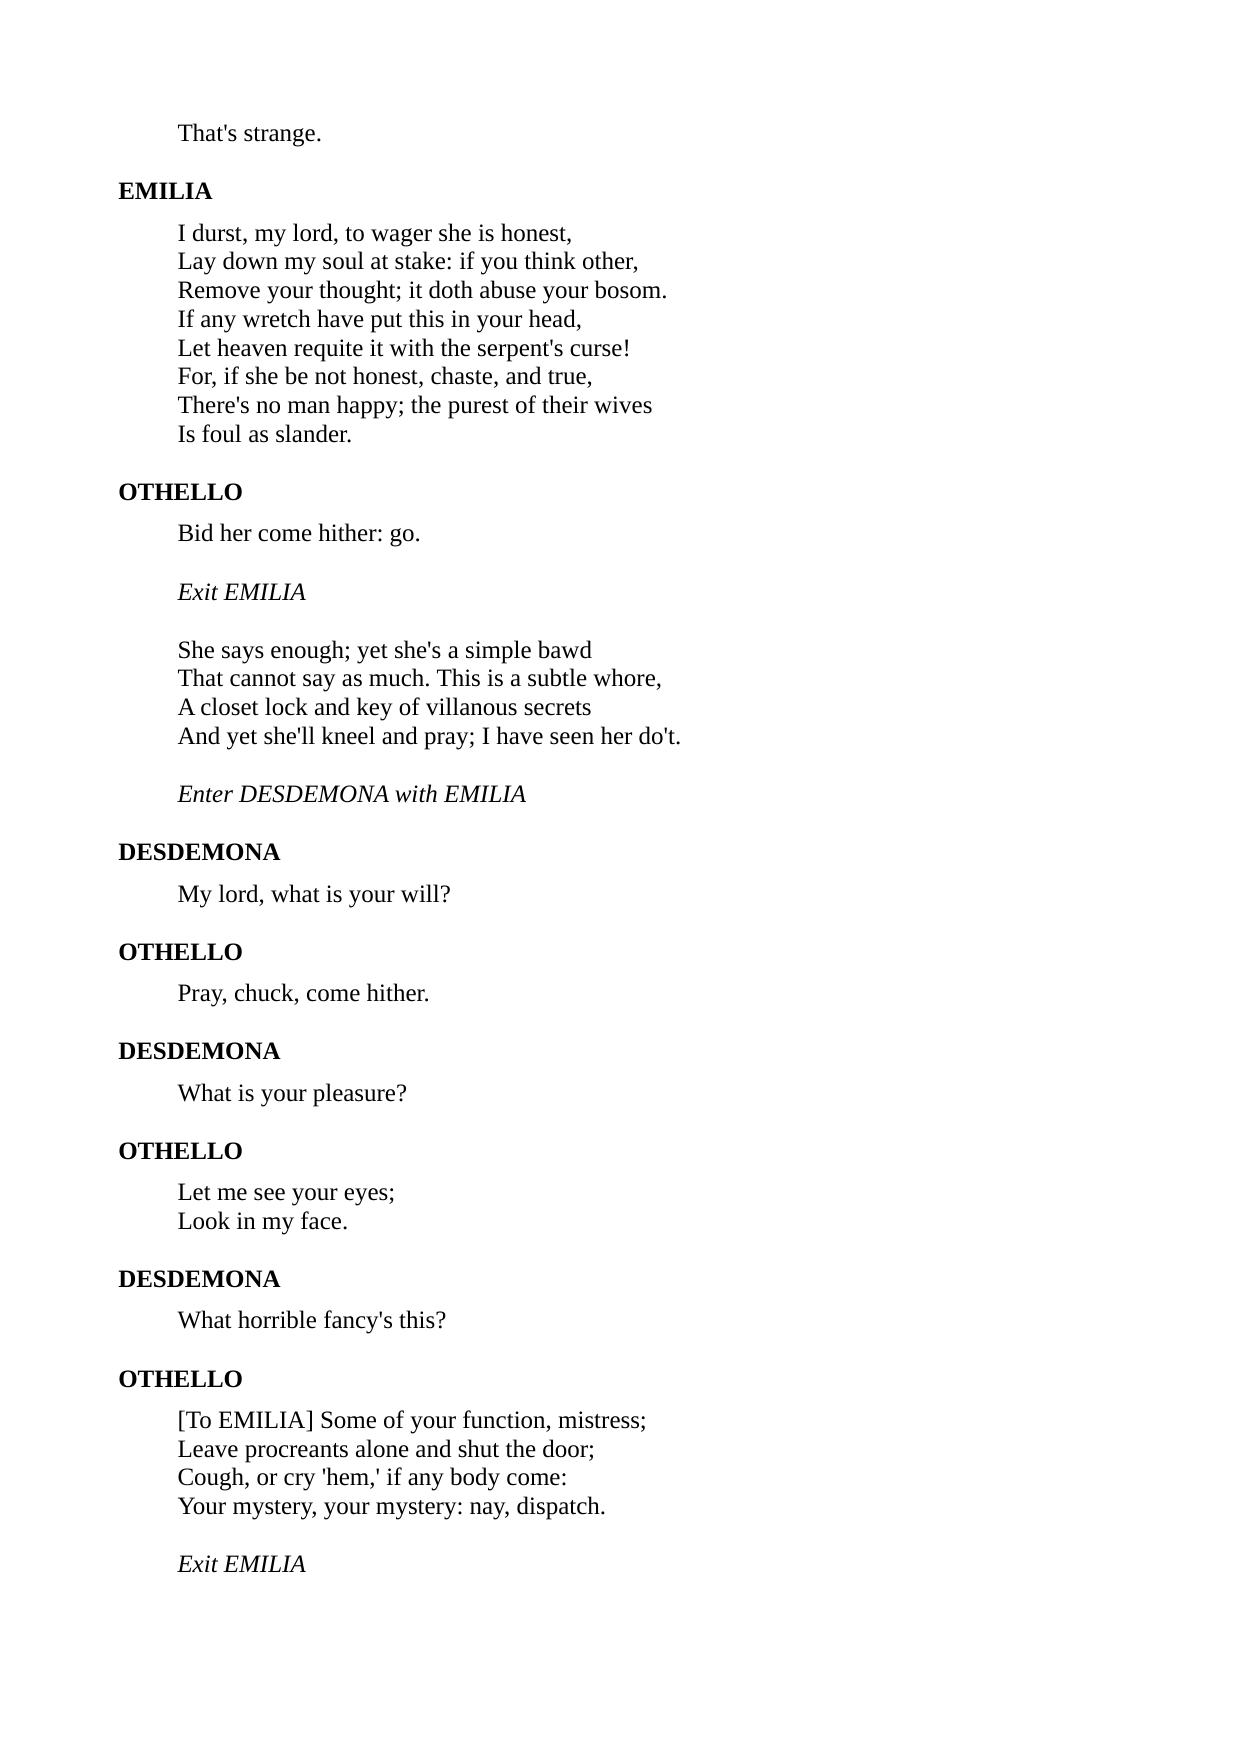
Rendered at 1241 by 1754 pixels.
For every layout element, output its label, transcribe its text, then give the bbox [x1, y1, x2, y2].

text Exit EMILIA [177, 577, 1063, 605]
text Bid her come hither: go. [177, 518, 1063, 547]
text Let me see your eyes; Look in my face. [177, 1177, 1063, 1235]
text OTHELLO [118, 1364, 1122, 1392]
text That's strange. [177, 118, 1063, 147]
text She says enough; yet she's a simple bawd That cannot say as much. This is a subtle whore, A closet lock and key of villanous secrets And yet she'll kneel and pray; I have seen her do't. [177, 635, 1063, 750]
text Enter DESDEMONA with EMILIA [177, 779, 1063, 808]
text OTHELLO [118, 937, 1122, 966]
text Pray, chuck, come hither. [177, 978, 1063, 1007]
text What is your pleasure? [177, 1078, 1063, 1106]
text DESDEMONA [118, 1036, 1122, 1065]
text DESDEMONA [118, 837, 1122, 866]
text OTHELLO [118, 477, 1122, 506]
text I durst, my lord, to wager she is honest, Lay down my soul at stake: if you think other, Remove your thought; it doth abuse your bosom. If any wretch have put this in your head, Let heaven requite it with the serpent's curse! For, if she be not honest, chaste, and true, There's no man happy; the purest of their wives Is foul as slander. [177, 218, 1063, 448]
text Exit EMILIA [177, 1549, 1063, 1578]
text My lord, what is your will? [177, 879, 1063, 907]
text DESDEMONA [118, 1264, 1122, 1293]
text What horrible fancy's this? [177, 1305, 1063, 1334]
text [To EMILIA] Some of your function, mistress; Leave procreants alone and shut the door; Cough, or cry 'hem,' if any body come: Your mystery, your mystery: nay, dispatch. [177, 1405, 1063, 1520]
text EMILIA [118, 176, 1122, 205]
text OTHELLO [118, 1136, 1122, 1165]
